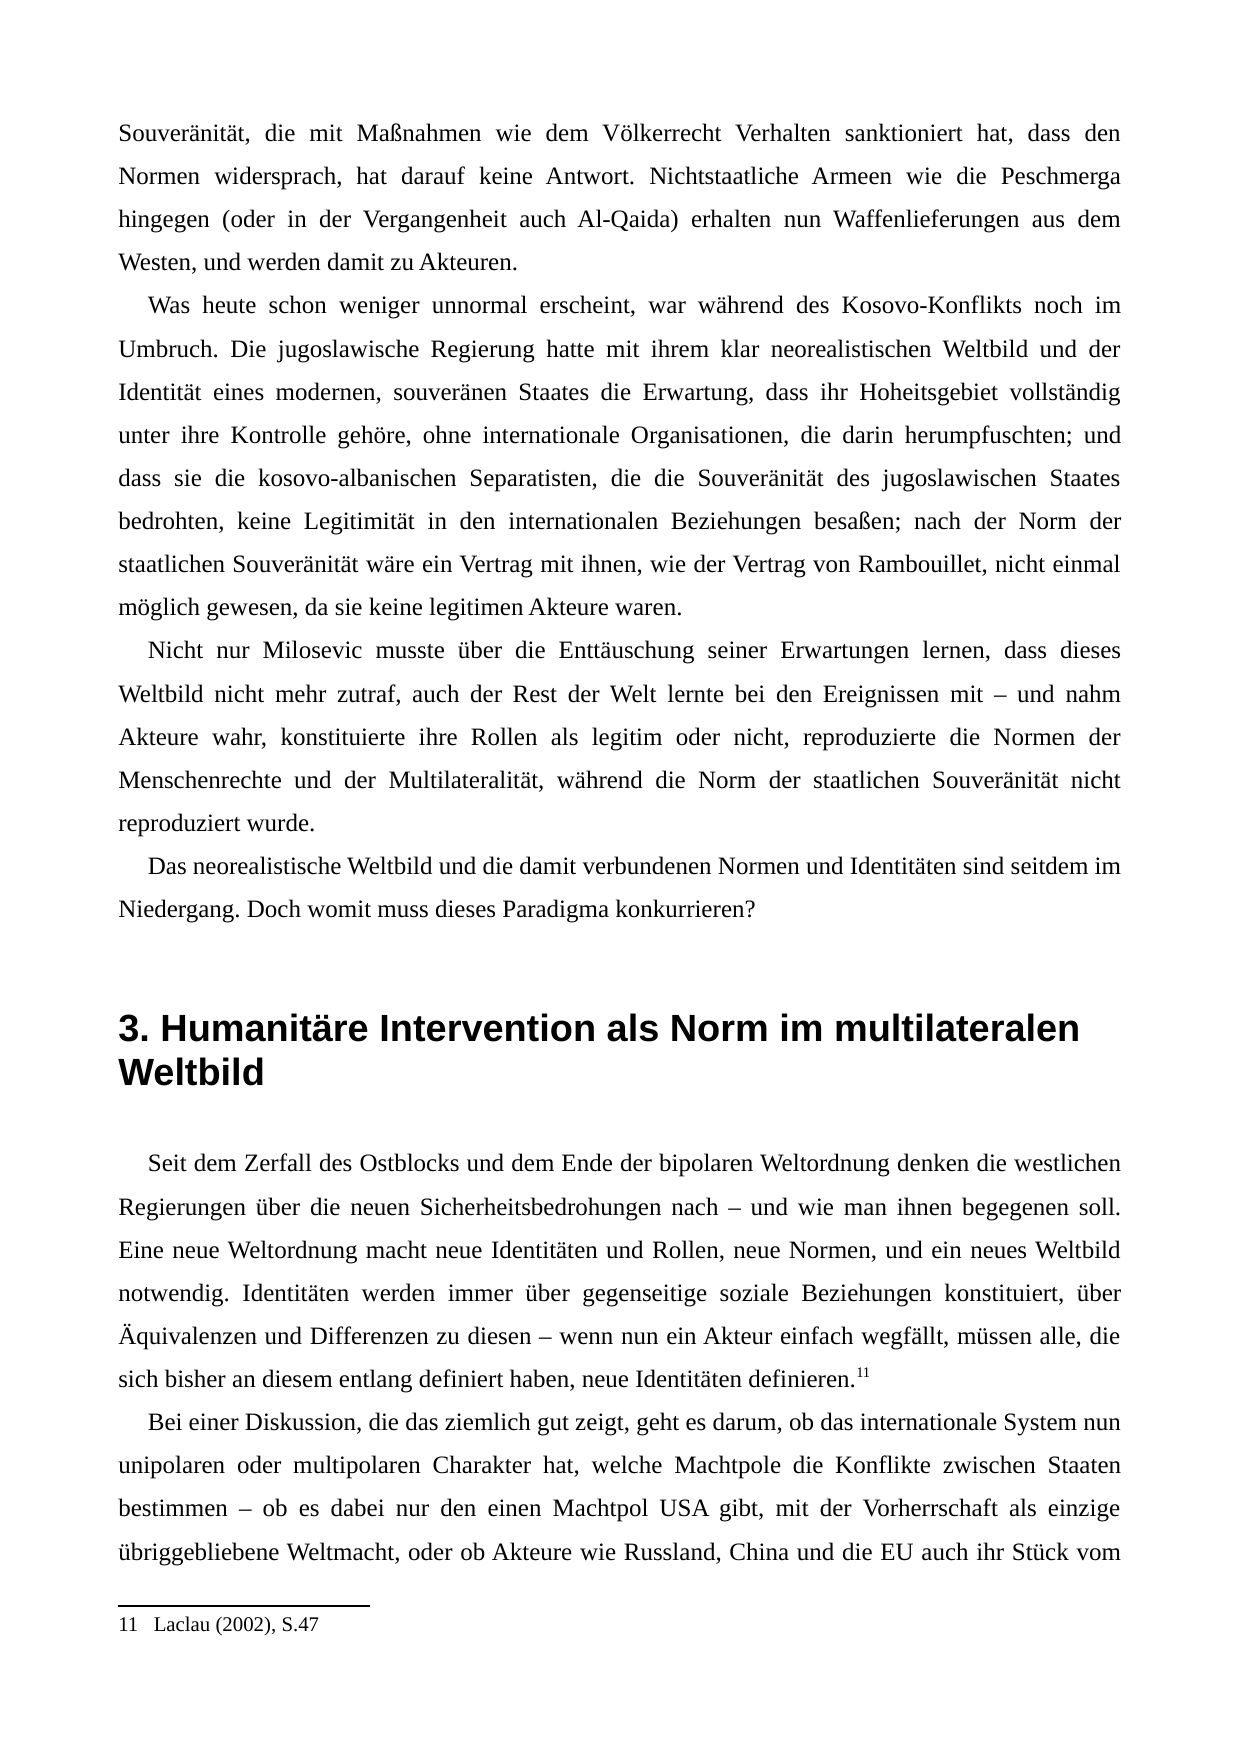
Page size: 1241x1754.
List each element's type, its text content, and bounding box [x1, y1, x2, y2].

text Laclau (2002), S.47 [118, 1612, 1122, 1636]
text Seit dem Zerfall des Ostblocks und dem Ende der bipolaren Weltordnung denken die westlichen Regierungen über die neuen Sicherheitsbedrohungen nach – und wie man ihnen begegenen soll. Eine neue Weltordnung macht neue Identitäten und Rollen, neue Normen, und ein neues Weltbild notwendig. Identitäten werden immer über gegenseitige soziale Beziehungen konstituiert, über Äquivalenzen und Differenzen zu diesen – wenn nun ein Akteur einfach wegfällt, müssen alle, die sich bisher an diesem entlang definiert haben, neue Identitäten definieren. [118, 1148, 1122, 1393]
text Bei einer Diskussion, die das ziemlich gut zeigt, geht es darum, ob das internationale System nun unipolaren oder multipolaren Charakter hat, welche Machtpole die Konflikte zwischen Staaten bestimmen – ob es dabei nur den einen Machtpol USA gibt, mit der Vorherrschaft als einzige übriggebliebene Weltmacht, oder ob Akteure wie Russland, China und die EU auch ihr Stück vom [118, 1407, 1122, 1565]
text Souveränität, die mit Maßnahmen wie dem Völkerrecht Verhalten sanktioniert hat, dass den Normen widersprach, hat darauf keine Antwort. Nichtstaatliche Armeen wie die Peschmerga hingegen (oder in der Vergangenheit auch Al-Qaida) erhalten nun Waffenlieferungen aus dem Westen, und werden damit zu Akteuren. [118, 118, 1122, 276]
subtitle 3. Humanitäre Intervention als Norm im multilateralen Weltbild [118, 1006, 1122, 1093]
text Nicht nur Milosevic musste über die Enttäuschung seiner Erwartungen lernen, dass dieses Weltbild nicht mehr zutraf, auch der Rest der Welt lernte bei den Ereignissen mit – und nahm Akteure wahr, konstituierte ihre Rollen als legitim oder nicht, reproduzierte die Normen der Menschenrechte und der Multilateralität, während die Norm der staatlichen Souveränität nicht reproduziert wurde. [118, 636, 1122, 837]
text Das neorealistische Weltbild und die damit verbundenen Normen und Identitäten sind seitdem im Niedergang. Doch womit muss dieses Paradigma konkurrieren? [118, 851, 1122, 923]
text Was heute schon weniger unnormal erscheint, war während des Kosovo-Konflikts noch im Umbruch. Die jugoslawische Regierung hatte mit ihrem klar neorealistischen Weltbild und der Identität eines modernen, souveränen Staates die Erwartung, dass ihr Hoheitsgebiet vollständig unter ihre Kontrolle gehöre, ohne internationale Organisationen, die darin herumpfuschten; und dass sie die kosovo-albanischen Separatisten, die die Souveränität des jugoslawischen Staates bedrohten, keine Legitimität in den internationalen Beziehungen besaßen; nach der Norm der staatlichen Souveränität wäre ein Vertrag mit ihnen, wie der Vertrag von Rambouillet, nicht einmal möglich gewesen, da sie keine legitimen Akteure waren. [118, 291, 1122, 621]
